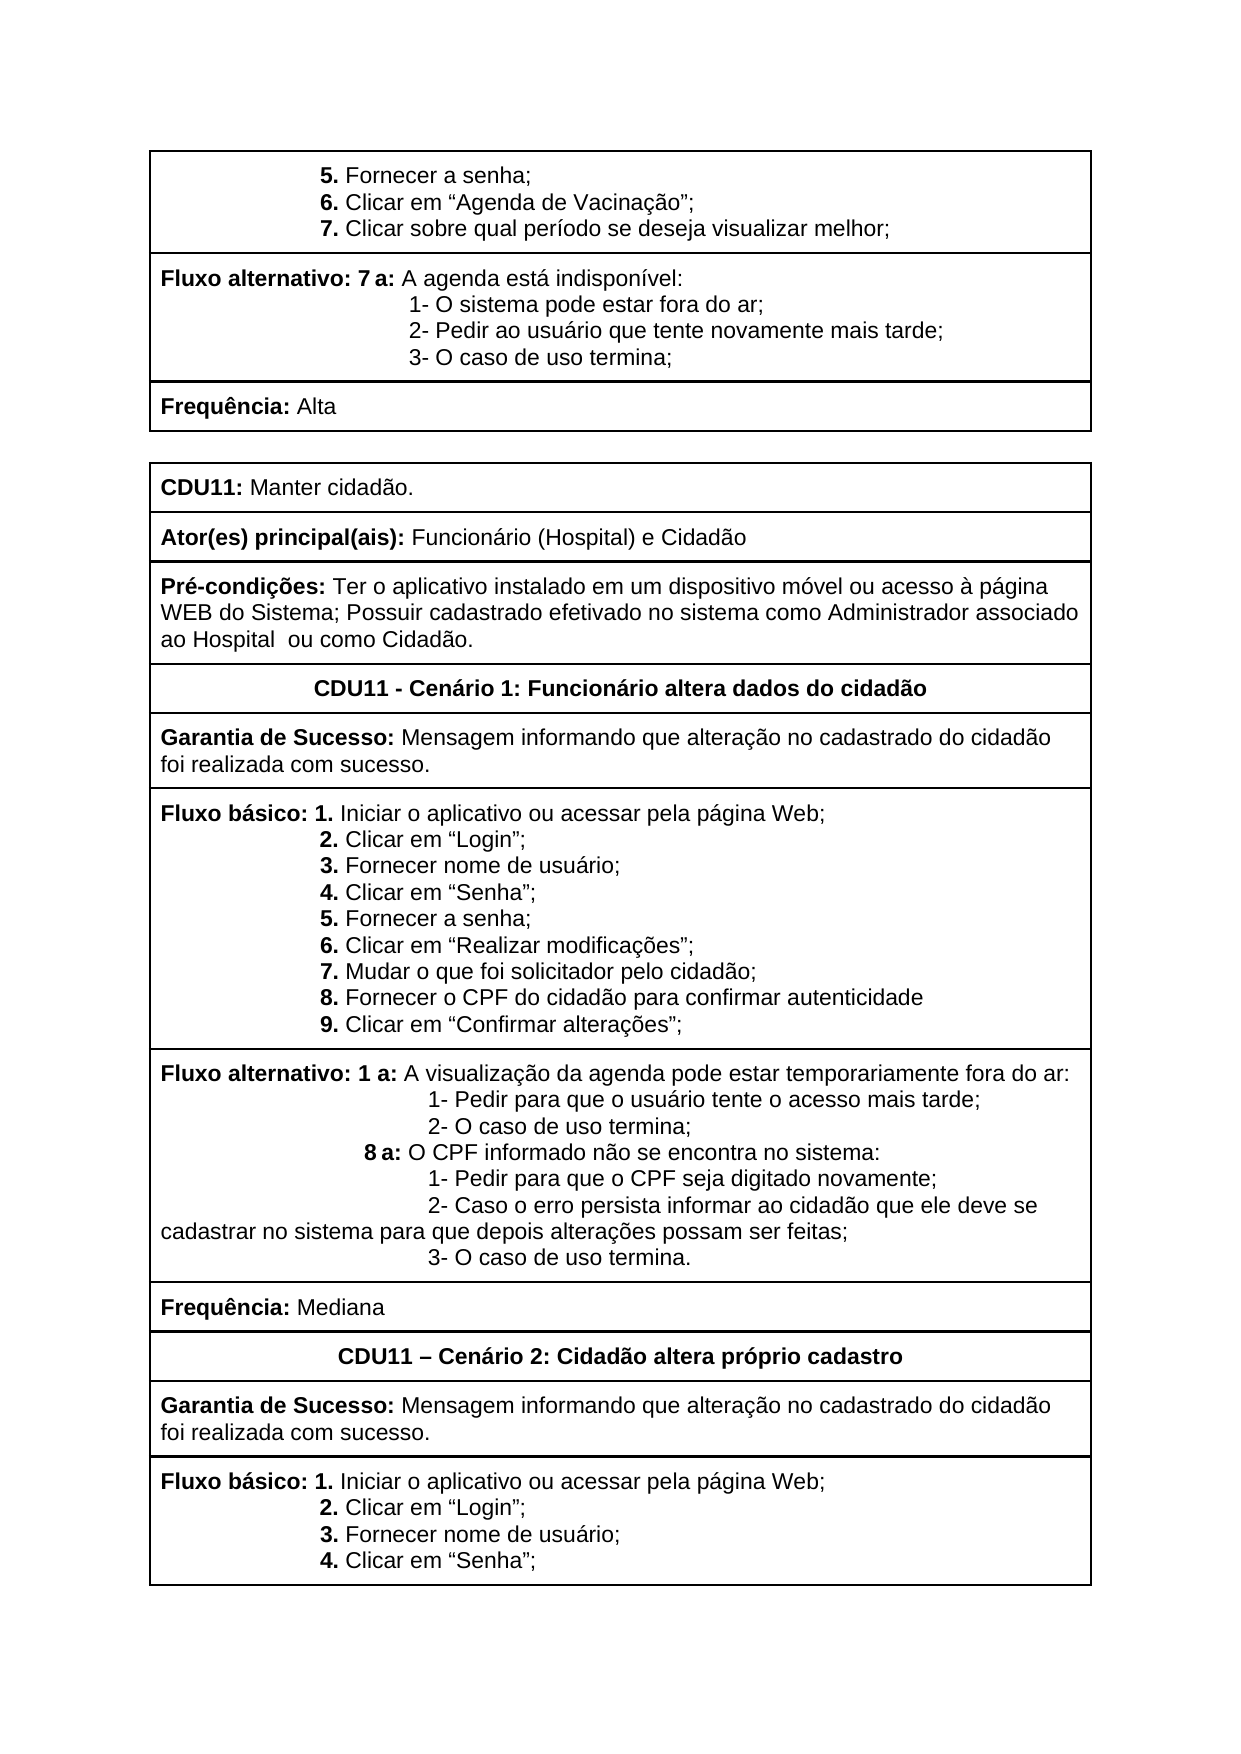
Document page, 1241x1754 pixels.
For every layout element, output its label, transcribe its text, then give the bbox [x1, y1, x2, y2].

table_header CDU11: Manter cidadão. [151, 464, 1090, 511]
table_cell Pré-condições: Ter o aplicativo instalado em um dispositivo móvel ou acesso à página WEB do Sistema; Possuir cadastrado efetivado no sistema como Administrador associado ao Hospital ou como Cidadão. [151, 563, 1090, 662]
table_cell Garantia de Sucesso: Mensagem informando que alteração no cadastrado do cidadão foi realizada com sucesso. [151, 1382, 1090, 1455]
table_cell Fluxo alternativo: 7 a: A agenda está indisponível: 1- O sistema pode estar fora do ar; 2- Pedir ao usuário que tente novamente mais tarde; 3- O caso de uso termina; [151, 254, 1090, 380]
table_cell CDU11 – Cenário 2: Cidadão altera próprio cadastro [151, 1333, 1090, 1380]
table_cell Frequência: Alta [151, 383, 1090, 429]
table_cell Frequência: Mediana [151, 1283, 1090, 1330]
table_cell Fluxo alternativo: 1 a: A visualização da agenda pode estar temporariamente fora do ar: 1- Pedir para que o usuário tente o acesso mais tarde; 2- O caso de uso termina; 8 a: O CPF informado não se encontra no sistema: 1- Pedir para que o CPF seja digitado novamente; 2- Caso o erro persista informar ao cidadão que ele deve se cadastrar no sistema para que depois alterações possam ser feitas; 3- O caso de uso termina. [151, 1050, 1090, 1281]
table_cell 5. Fornecer a senha; 6. Clicar em “Agenda de Vacinação”; 7. Clicar sobre qual período se deseja visualizar melhor; [151, 152, 1090, 252]
table_cell Fluxo básico: 1. Iniciar o aplicativo ou acessar pela página Web; 2. Clicar em “Login”; 3. Fornecer nome de usuário; 4. Clicar em “Senha”; [151, 1458, 1090, 1584]
table_cell CDU11 - Cenário 1: Funcionário altera dados do cidadão [151, 665, 1090, 712]
table_cell Fluxo básico: 1. Iniciar o aplicativo ou acessar pela página Web; 2. Clicar em “Login”; 3. Fornecer nome de usuário; 4. Clicar em “Senha”; 5. Fornecer a senha; 6. Clicar em “Realizar modificações”; 7. Mudar o que foi solicitador pelo cidadão; 8. Fornecer o CPF do cidadão para confirmar autenticidade 9. Clicar em “Confirmar alterações”; [151, 789, 1090, 1047]
table_cell Garantia de Sucesso: Mensagem informando que alteração no cadastrado do cidadão foi realizada com sucesso. [151, 714, 1090, 787]
table_cell Ator(es) principal(ais): Funcionário (Hospital) e Cidadão [151, 513, 1090, 560]
